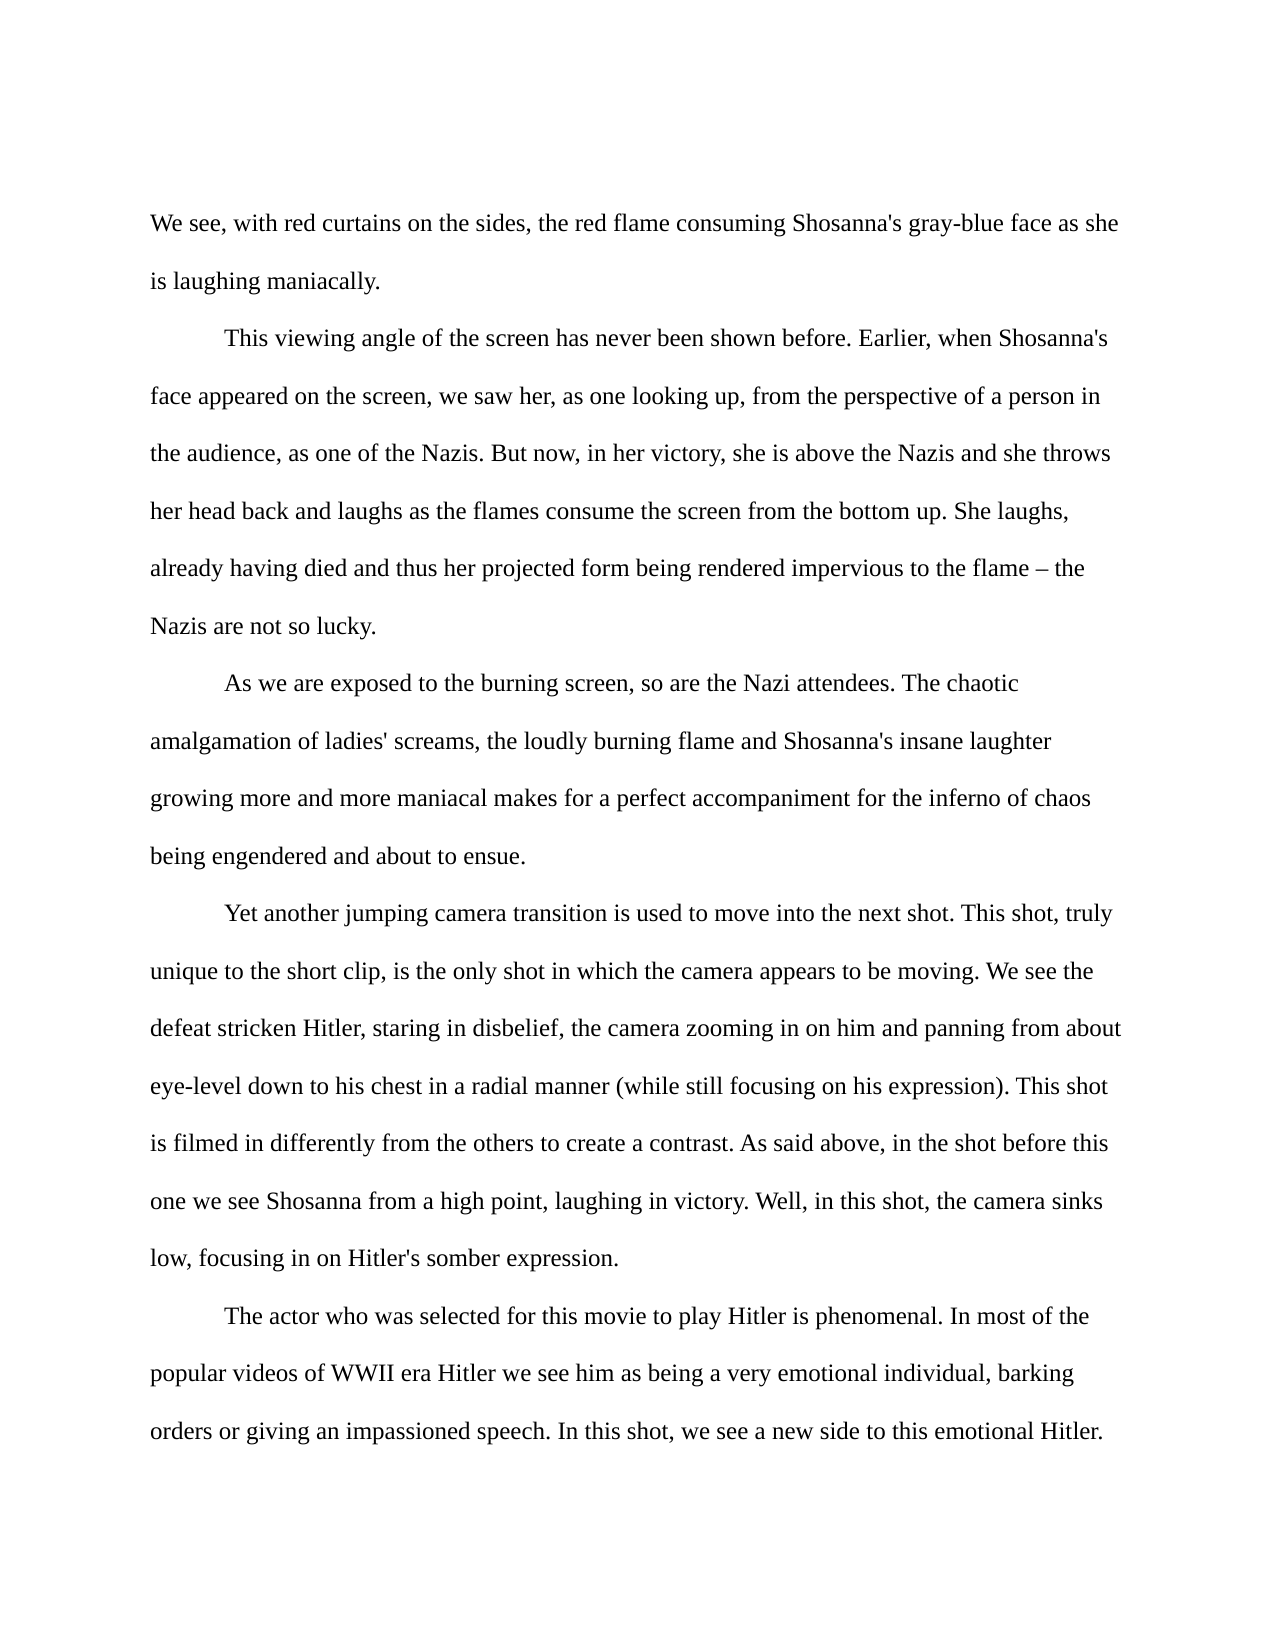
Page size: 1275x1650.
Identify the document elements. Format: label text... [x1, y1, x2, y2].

text This viewing angle of the screen has never been shown before. Earlier, when Shosanna's face appeared on the screen, we saw her, as one looking up, from the perspective of a person in the audience, as one of the Nazis. But now, in her victory, she is above the Nazis and she throws her head back and laughs as the flames consume the screen from the bottom up. She laughs, already having died and thus her projected form being rendered impervious to the flame – the Nazis are not so lucky. [150, 323, 1125, 639]
text As we are exposed to the burning screen, so are the Nazi attendees. The chaotic amalgamation of ladies' screams, the loudly burning flame and Shosanna's insane laughter growing more and more maniacal makes for a perfect accompaniment for the inferno of chaos being engendered and about to ensue. [150, 668, 1125, 869]
text Yet another jumping camera transition is used to move into the next shot. This shot, truly unique to the short clip, is the only shot in which the camera appears to be moving. We see the defeat stricken Hitler, staring in disbelief, the camera zooming in on him and panning from about eye-level down to his chest in a radial manner (while still focusing on his expression). This shot is filmed in differently from the others to create a contrast. As said above, in the shot before this one we see Shosanna from a high point, laughing in victory. Well, in this shot, the camera sinks low, focusing in on Hitler's somber expression. [150, 898, 1125, 1272]
text The actor who was selected for this movie to play Hitler is phenomenal. In most of the popular videos of WWII era Hitler we see him as being a very emotional individual, barking orders or giving an impassioned speech. In this shot, we see a new side to this emotional Hitler. [150, 1301, 1125, 1444]
text We see, with red curtains on the sides, the red flame consuming Shosanna's gray-blue face as she is laughing maniacally. [150, 208, 1125, 294]
